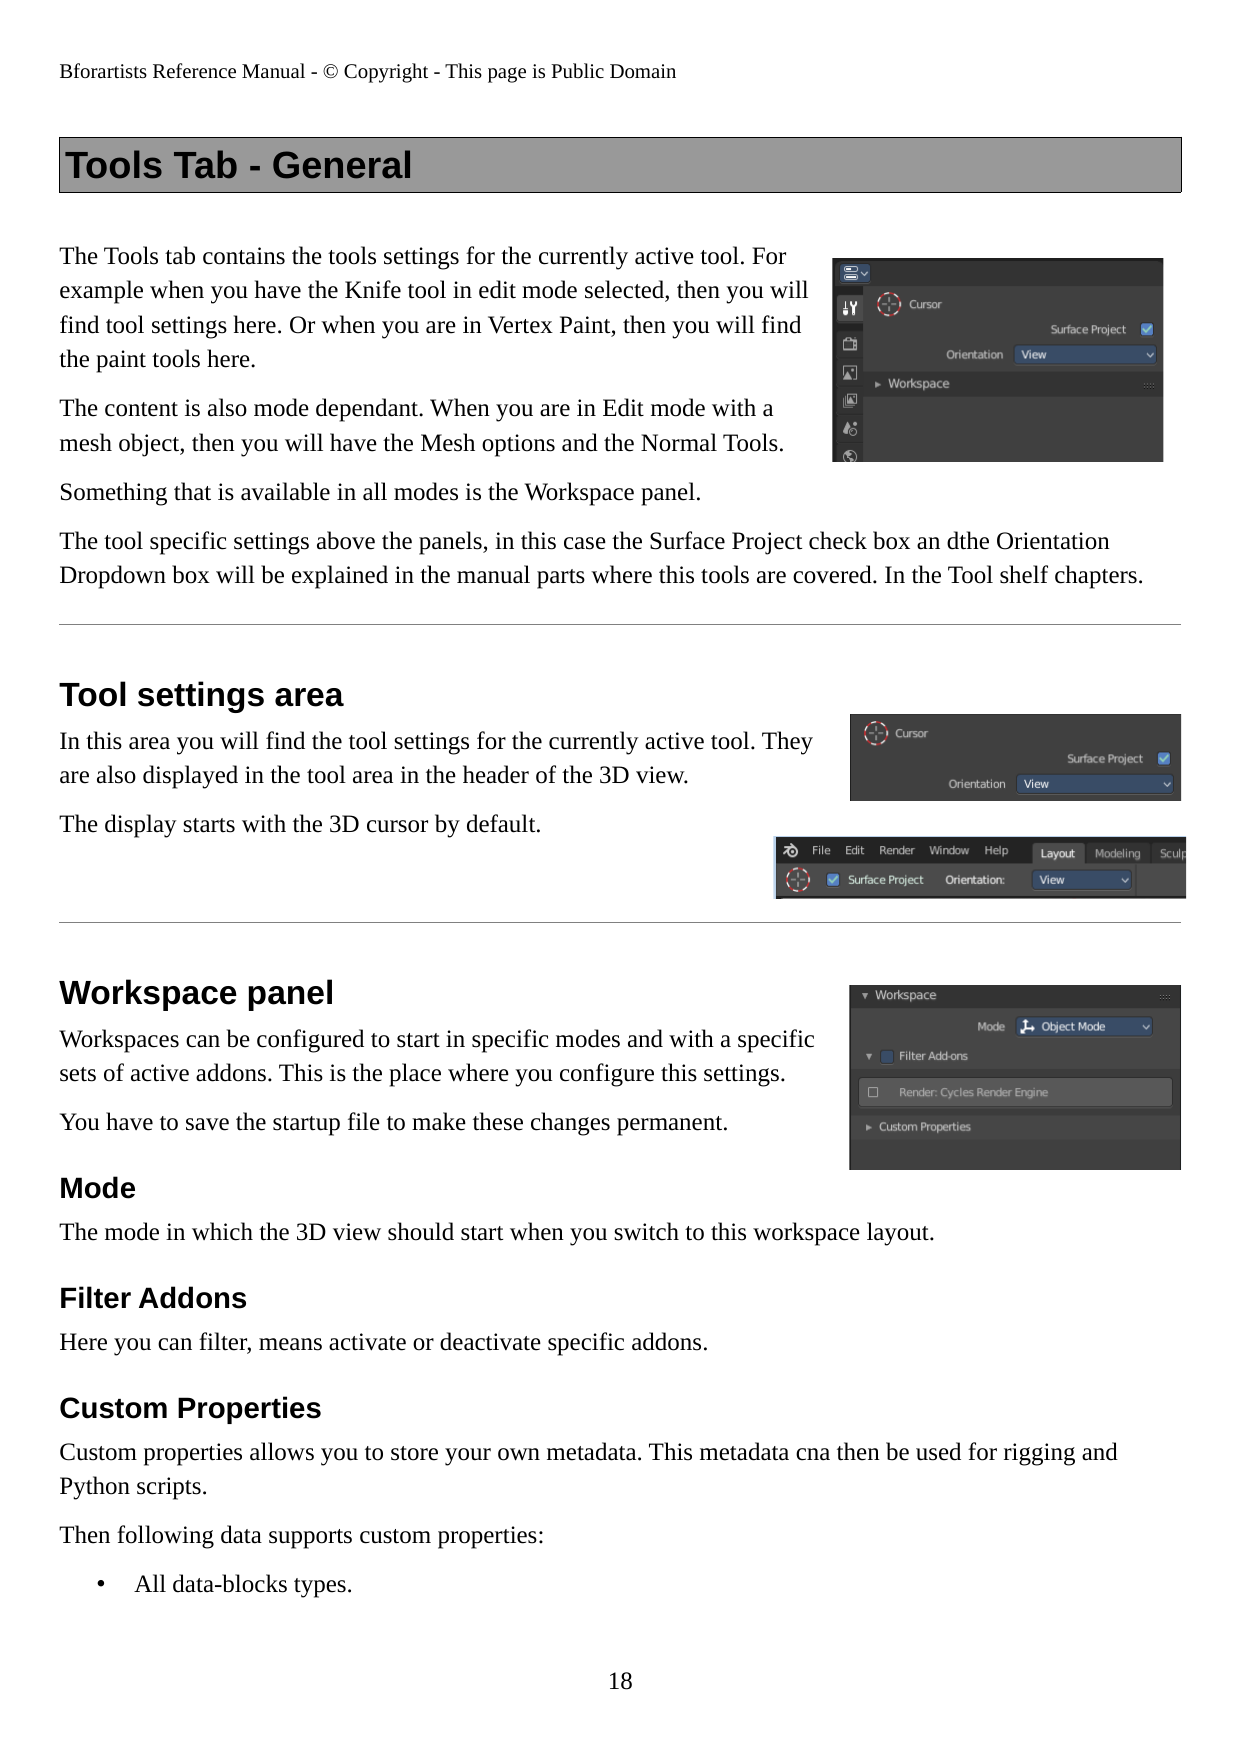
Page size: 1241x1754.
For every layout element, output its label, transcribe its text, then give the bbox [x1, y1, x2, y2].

subtitle Custom Properties [59, 1391, 1181, 1424]
text The tool specific settings above the panels, in this case the Surface Project check box an dthe Orientation Dropdown box will be explained in the manual parts where this tools are covered. In the Tool shelf chapters. [59, 526, 1181, 589]
subtitle Filter Addons [59, 1281, 1181, 1314]
picture [832, 258, 1164, 462]
picture [773, 836, 1187, 899]
subtitle Tool settings area [59, 675, 1181, 713]
text Here you can filter, means activate or deactivate specific addons. [59, 1327, 1181, 1356]
subtitle Mode [59, 1171, 1181, 1204]
text Custom properties allows you to store your own metadata. This metadata cna then be used for rigging and Python scripts. [59, 1437, 1181, 1500]
picture [850, 714, 1182, 801]
text Then following data supports custom properties: [59, 1520, 1181, 1549]
text The mode in which the 3D view should start when you switch to this workspace layout. [59, 1217, 1181, 1246]
text In this area you will find the tool settings for the currently active tool. They are also displayed in the tool area in the header of the 3D view. [59, 726, 850, 789]
text Something that is available in all modes is the Workspace panel. [59, 477, 1181, 506]
text The Tools tab contains the tools settings for the currently active tool. For example when you have the Knife tool in edit mode selected, then you will find tool settings here. Or when you are in Vertex Paint, then you will find the paint tools here. [59, 241, 1181, 373]
text The display starts with the 3D cursor by default. [59, 809, 1181, 838]
subtitle Workspace panel [59, 972, 1181, 1011]
text You have to save the startup file to make these changes permanent. [59, 1107, 849, 1136]
list All data-blocks types. [97, 1569, 1181, 1598]
text Workspaces can be configured to start in specific modes and with a specific sets of active addons. This is the place where you configure this settings. [59, 1024, 849, 1087]
text The content is also mode dependant. When you are in Edit mode with a mesh object, then you will have the Mesh options and the Normal Tools. [59, 393, 832, 457]
picture [849, 985, 1182, 1170]
table_header Tools Tab - General [60, 138, 1181, 192]
